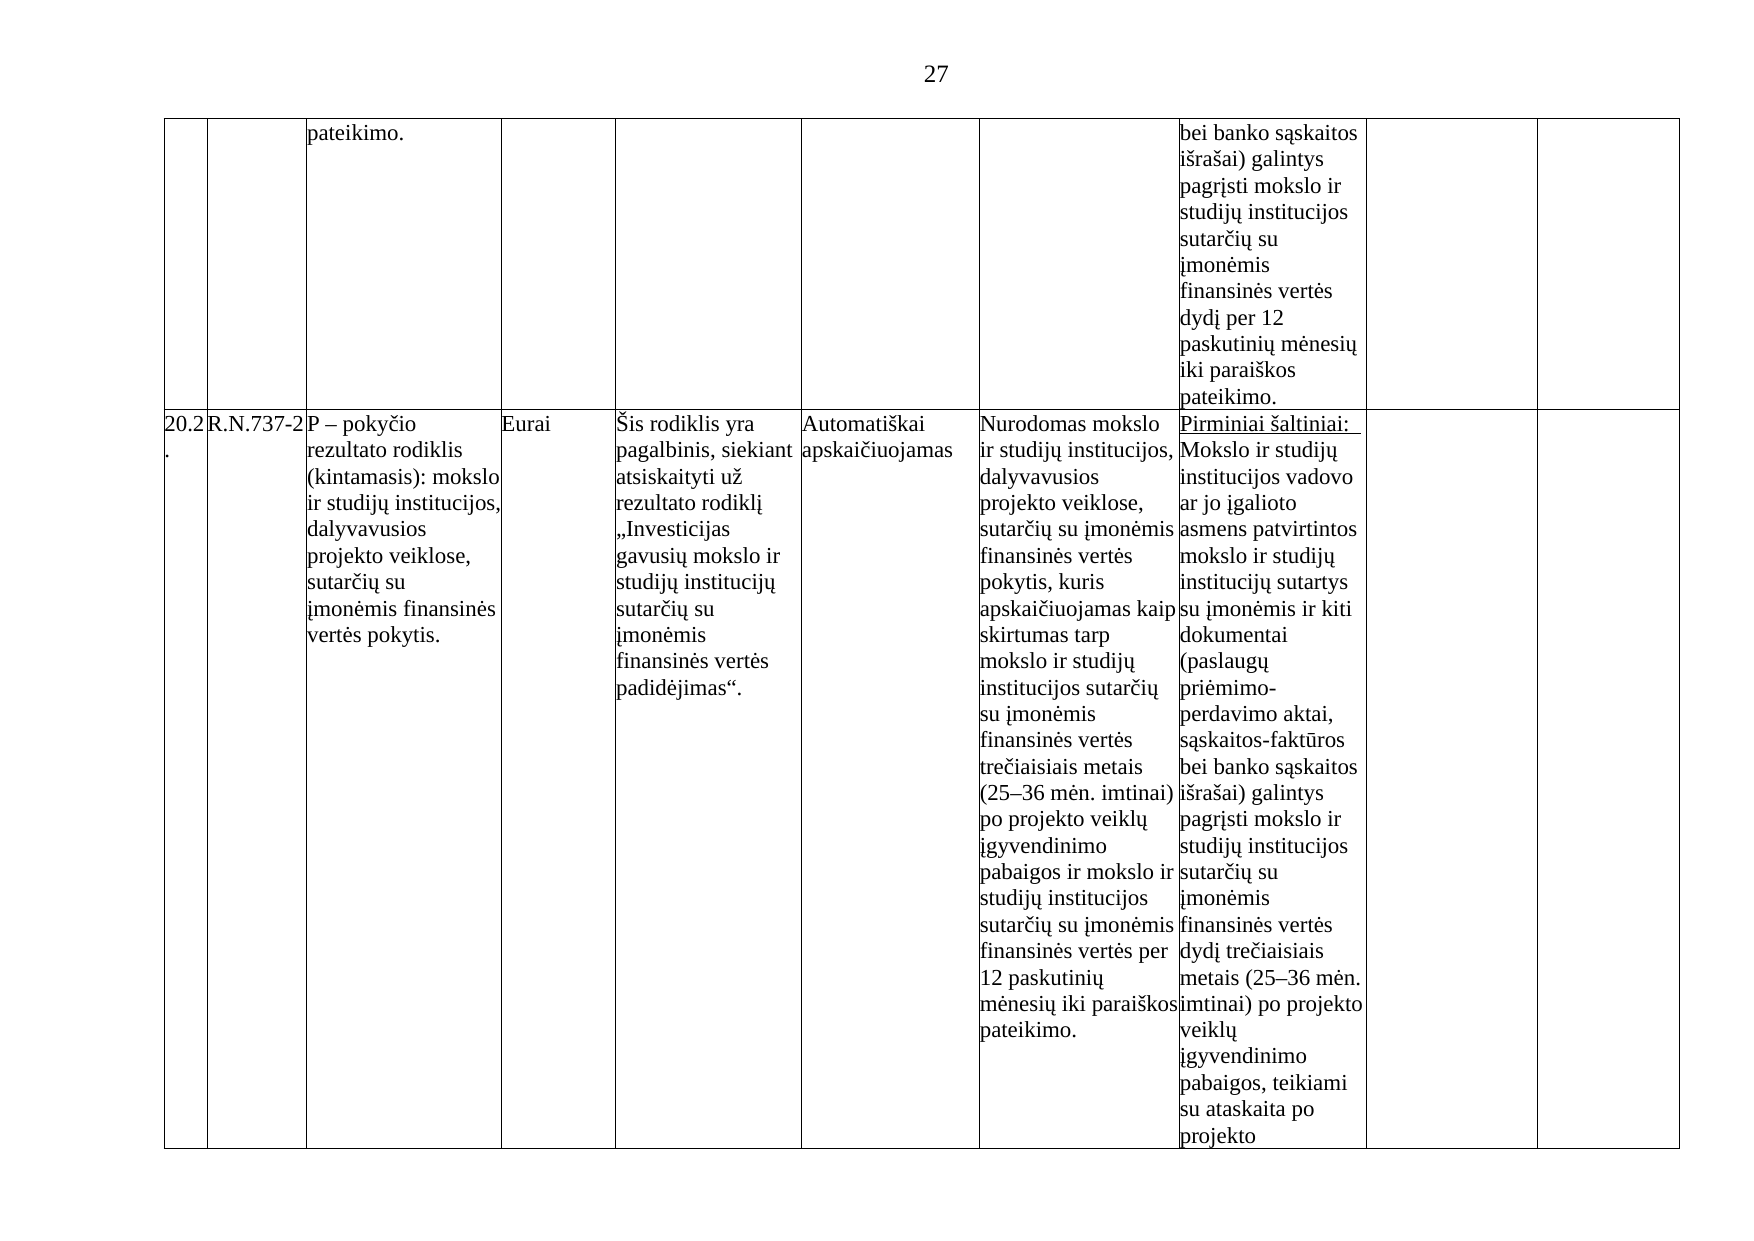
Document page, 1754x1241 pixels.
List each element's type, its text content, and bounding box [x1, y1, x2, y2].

table_cell R.N.737-2 [208, 410, 306, 1148]
table_cell [502, 119, 615, 409]
table_cell [165, 119, 207, 409]
table_cell [1538, 410, 1679, 1148]
table_cell Automatiškai apskaičiuojamas [802, 410, 979, 1148]
table_cell [208, 119, 306, 409]
table_cell 20.2. [165, 410, 207, 1148]
table_cell [1367, 410, 1537, 1148]
table_cell [802, 119, 979, 409]
table_cell [980, 119, 1179, 409]
table_cell Pirminiai šaltiniai: Mokslo ir studijų institucijos vadovo ar jo įgalioto asmens patvirtintos mokslo ir studijų institucijų sutartys su įmonėmis ir kiti dokumentai (paslaugų priėmimo-perdavimo aktai, sąskaitos-faktūros bei banko sąskaitos išrašai) galintys pagrįsti mokslo ir studijų institucijos sutarčių su įmonėmis finansinės vertės dydį trečiaisiais metais (25–36 mėn. imtinai) po projekto veiklų įgyvendinimo pabaigos, teikiami su ataskaita po projekto [1180, 410, 1366, 1148]
table_cell [1538, 119, 1679, 409]
table_cell Eurai [502, 410, 615, 1148]
table_cell Nurodomas mokslo ir studijų institucijos, dalyvavusios projekto veiklose, sutarčių su įmonėmis finansinės vertės pokytis, kuris apskaičiuojamas kaip skirtumas tarp mokslo ir studijų institucijos sutarčių su įmonėmis finansinės vertės trečiaisiais metais (25–36 mėn. imtinai) po projekto veiklų įgyvendinimo pabaigos ir mokslo ir studijų institucijos sutarčių su įmonėmis finansinės vertės per 12 paskutinių mėnesių iki paraiškos pateikimo. [980, 410, 1179, 1148]
table_cell [1367, 119, 1537, 409]
table_cell bei banko sąskaitos išrašai) galintys pagrįsti mokslo ir studijų institucijos sutarčių su įmonėmis finansinės vertės dydį per 12 paskutinių mėnesių iki paraiškos pateikimo. [1180, 119, 1366, 409]
table_cell Šis rodiklis yra pagalbinis, siekiant atsiskaityti už rezultato rodiklį „Investicijas gavusių mokslo ir studijų institucijų sutarčių su įmonėmis finansinės vertės padidėjimas“. [616, 410, 801, 1148]
table_cell [616, 119, 801, 409]
table_cell P – pokyčio rezultato rodiklis (kintamasis): mokslo ir studijų institucijos, dalyvavusios projekto veiklose, sutarčių su įmonėmis finansinės vertės pokytis. [307, 410, 501, 1148]
table_cell pateikimo. [307, 119, 501, 409]
